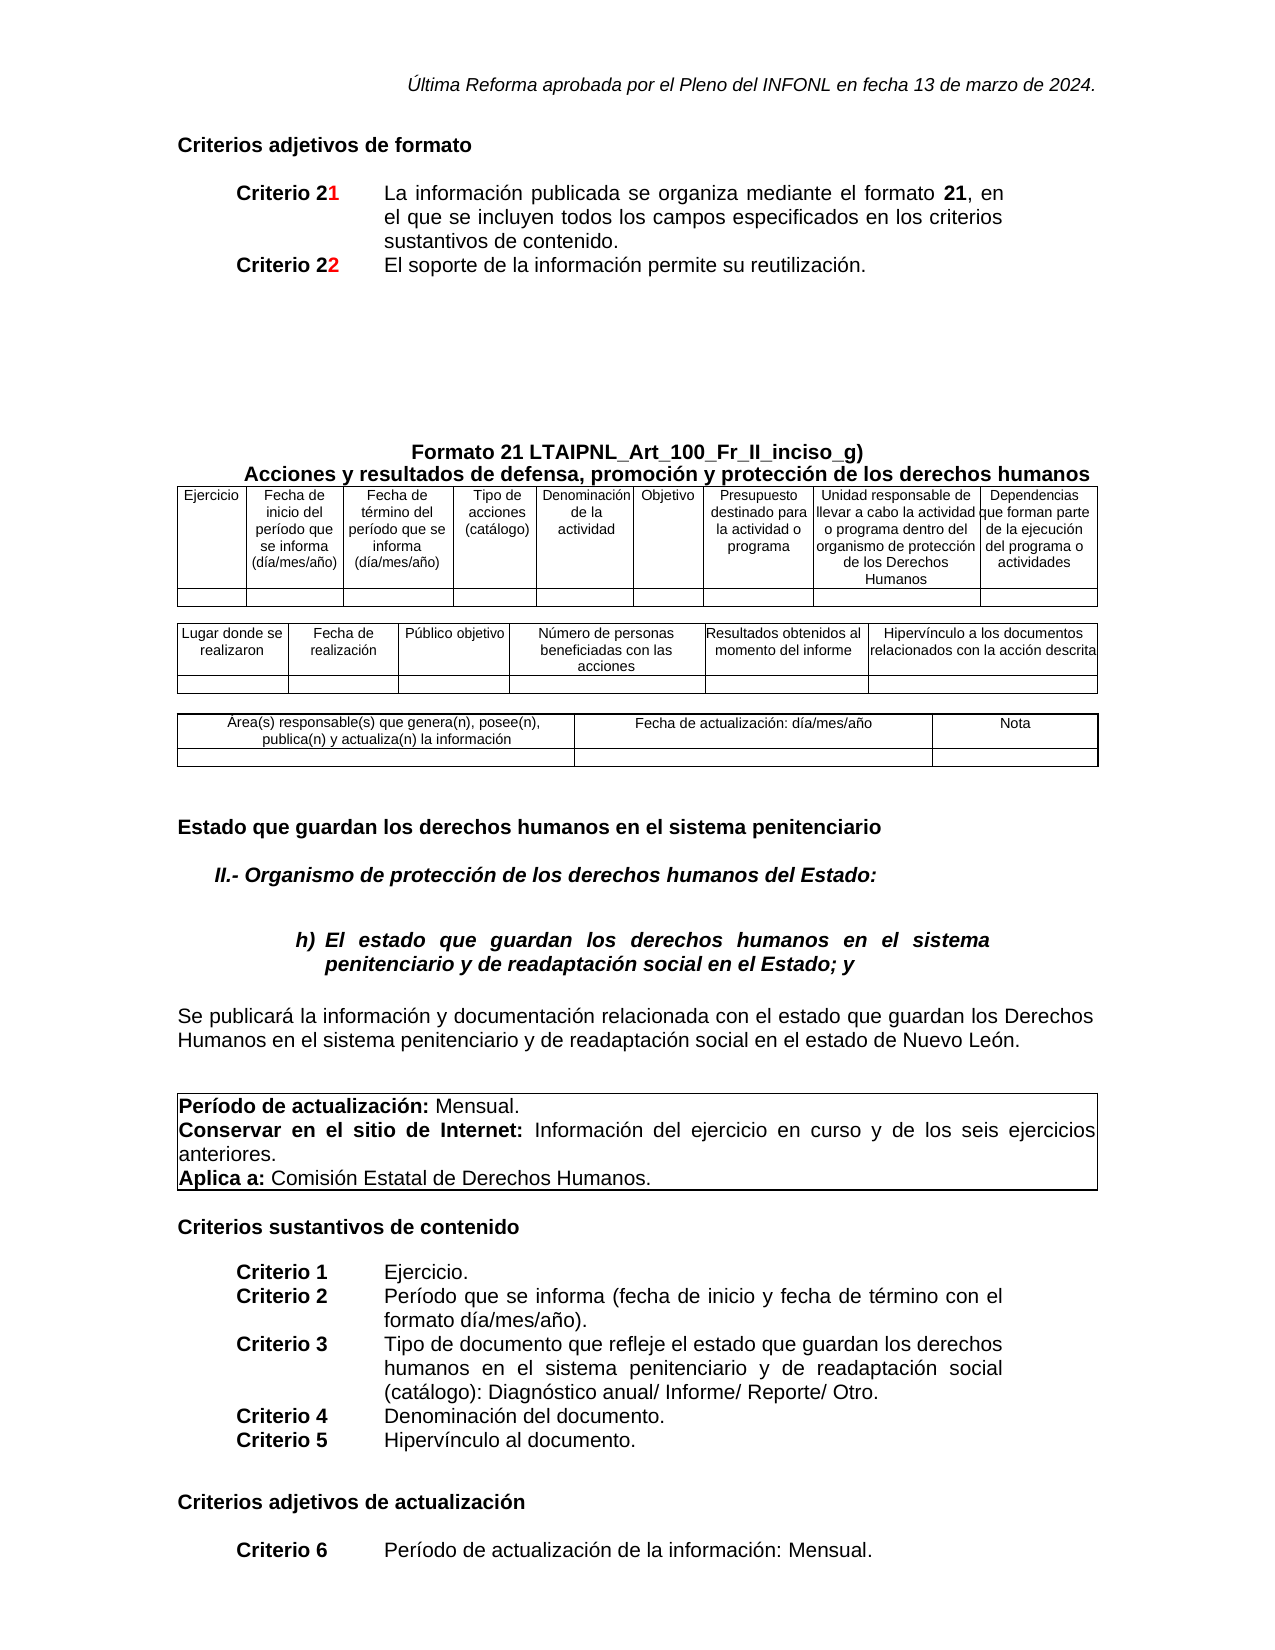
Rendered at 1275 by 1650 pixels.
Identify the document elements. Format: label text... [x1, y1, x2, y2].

text Criterio 3 Tipo de documento que refleje el estado que guardan los derechos humanos en el sistema penitenciario y de readaptación social (catálogo): Diagnóstico anual/ Informe/ Reporte/ Otro. [236, 1332, 1004, 1404]
text Formato 21 LTAIPNL_Art_100_Fr_II_inciso_g) [177, 440, 1098, 464]
table_header Unidad responsable de llevar a cabo la actividad o programa dentro del organismo de protección de los Derechos Humanos [814, 487, 980, 588]
table_cell [289, 676, 398, 692]
text Conservar en el sitio de Internet: Información del ejercicio en curso y de los seis ejercicios anteriores. [178, 1117, 1097, 1164]
table_header Fecha de inicio del período que se informa (día/mes/año) [247, 487, 343, 588]
table_header Dependencias que forman parte de la ejecución del programa o actividades [981, 487, 1097, 588]
text Criterio 21 La información publicada se organiza mediante el formato 21, en el que se incluyen todos los campos especificados en los criterios sustantivos de contenido. [236, 181, 1004, 253]
table_cell [510, 676, 705, 692]
table_cell [344, 589, 453, 606]
table_cell [247, 589, 343, 606]
table_cell [814, 589, 980, 606]
text Período de actualización: Mensual. [178, 1094, 1097, 1117]
table_cell [704, 589, 813, 606]
table_header Tipo de acciones (catálogo) [454, 487, 536, 588]
table_cell [178, 676, 288, 692]
table_header Denominación de la actividad [537, 487, 633, 588]
table_cell [706, 676, 868, 692]
table_cell [399, 676, 509, 692]
table_header Área(s) responsable(s) que genera(n), posee(n), publica(n) y actualiza(n) la información [178, 715, 574, 747]
text Criterios sustantivos de contenido [177, 1214, 1098, 1238]
table_cell [634, 589, 703, 606]
text Criterio 6 Período de actualización de la información: Mensual. [236, 1538, 1004, 1562]
text Criterios adjetivos de formato [177, 133, 1098, 157]
table_header Fecha de término del período que se informa (día/mes/año) [344, 487, 453, 588]
text Criterios adjetivos de actualización [177, 1490, 1098, 1514]
table_header Ejercicio [178, 487, 246, 588]
table_cell [537, 589, 633, 606]
table_header Resultados obtenidos al momento del informe [706, 624, 868, 675]
text Aplica a: Comisión Estatal de Derechos Humanos. [178, 1164, 1097, 1189]
text Acciones y resultados de defensa, promoción y protección de los derechos humanos [236, 464, 1098, 486]
table_header Nota [933, 715, 1097, 747]
table_header Fecha de actualización: día/mes/año [575, 715, 932, 747]
table_cell [178, 749, 574, 766]
text Criterio 22 El soporte de la información permite su reutilización. [236, 253, 1004, 277]
table_cell [178, 589, 246, 606]
table_header Hipervínculo a los documentos relacionados con la acción descrita [869, 624, 1097, 675]
table_header Público objetivo [399, 624, 509, 675]
table_cell [981, 589, 1097, 606]
table_header Presupuesto destinado para la actividad o programa [704, 487, 813, 588]
text Se publicará la información y documentación relacionada con el estado que guardan los Derechos Humanos en el sistema penitenciario y de readaptación social en el estado de Nuevo León. [177, 1004, 1094, 1052]
text Criterio 1 Ejercicio. [236, 1260, 1004, 1284]
table_header Fecha de realización [289, 624, 398, 675]
table_cell [869, 676, 1097, 692]
table_header Objetivo [634, 487, 703, 588]
table_cell [933, 749, 1097, 766]
text Criterio 5 Hipervínculo al documento. [236, 1428, 1004, 1452]
table_cell [454, 589, 536, 606]
table_cell [575, 749, 932, 766]
table_header Número de personas beneficiadas con las acciones [510, 624, 705, 675]
text Criterio 4 Denominación del documento. [236, 1404, 1004, 1428]
list El estado que guardan los derechos humanos en el sistema penitenciario y de readaptación social en el Estado; y [295, 928, 993, 976]
text Criterio 2 Período que se informa (fecha de inicio y fecha de término con el formato día/mes/año). [236, 1284, 1004, 1332]
text Estado que guardan los derechos humanos en el sistema penitenciario [177, 815, 1098, 839]
table_header Lugar donde se realizaron [178, 624, 288, 675]
text II.- Organismo de protección de los derechos humanos del Estado: [214, 863, 1009, 887]
